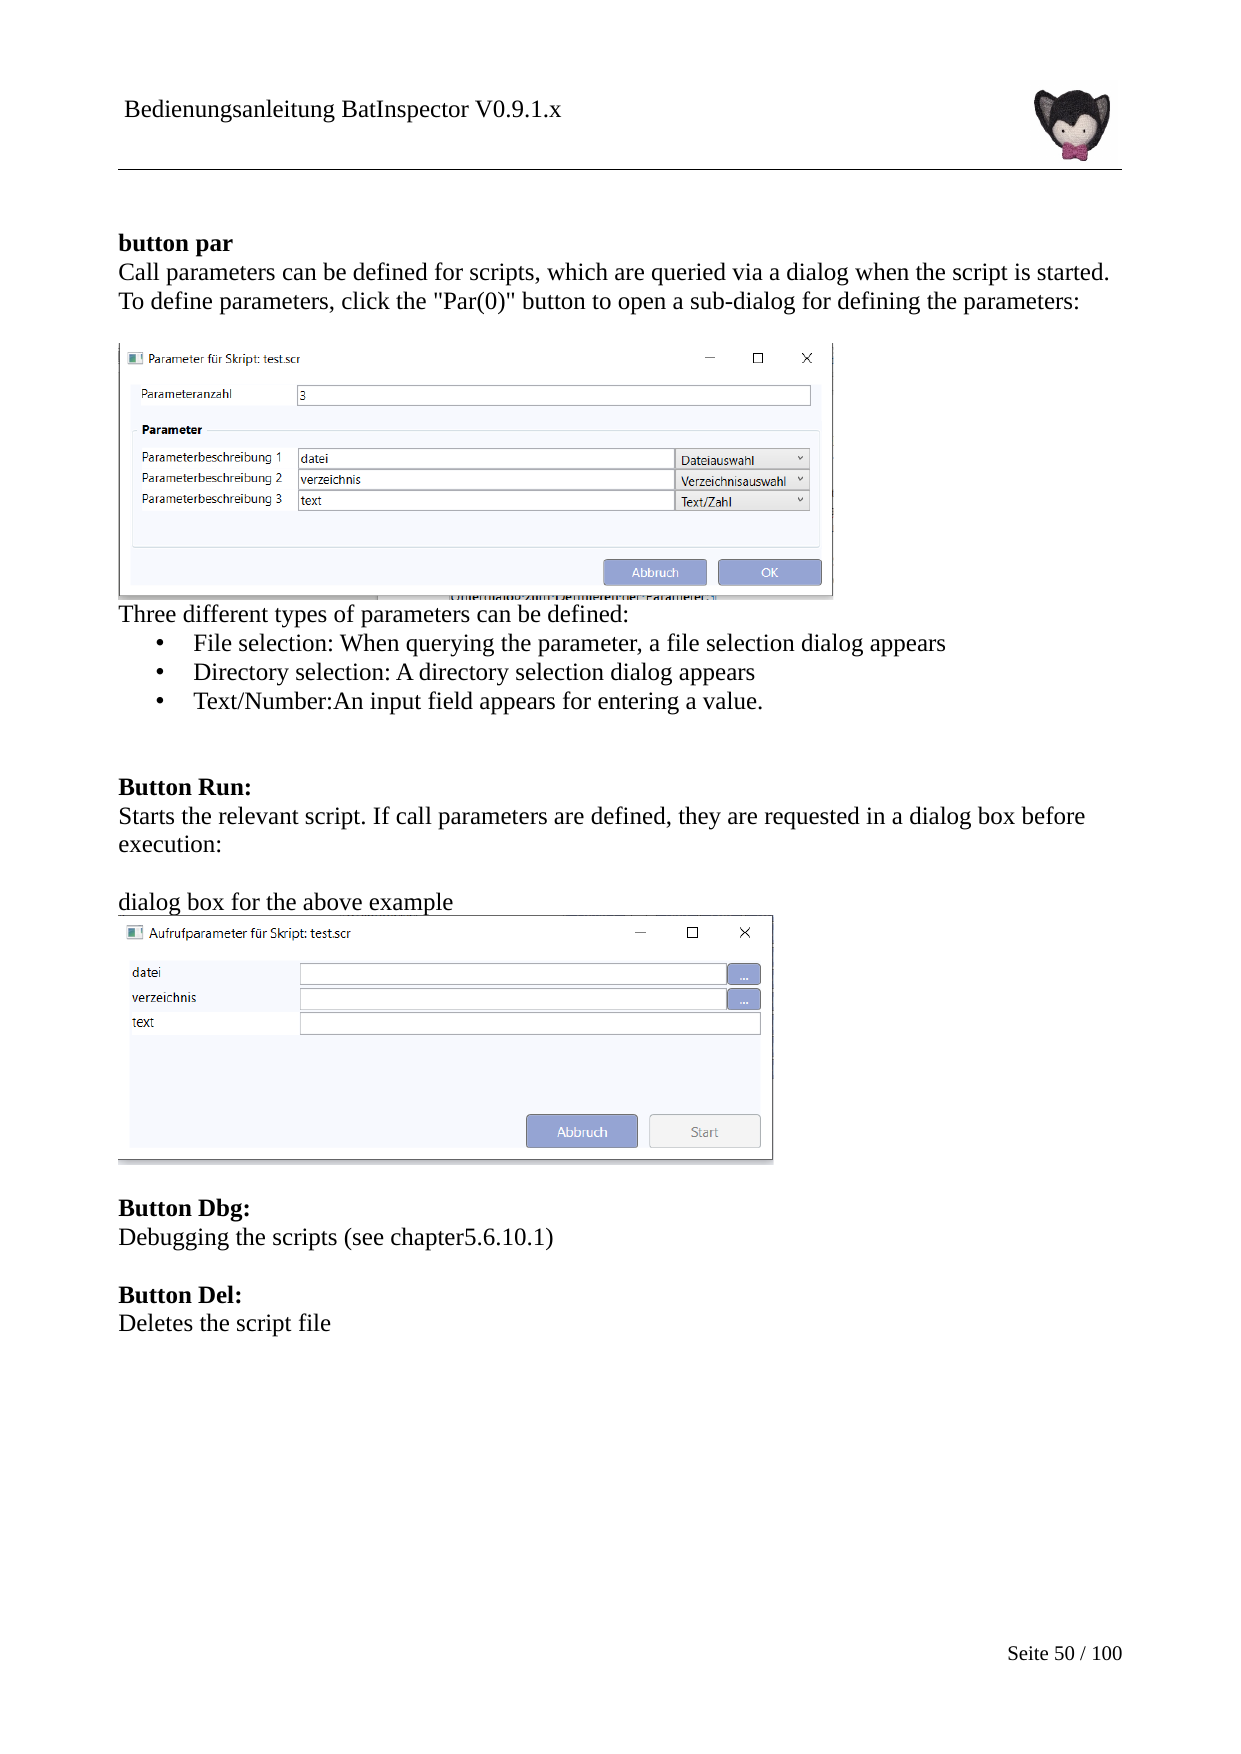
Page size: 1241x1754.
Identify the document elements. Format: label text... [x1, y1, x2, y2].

text Deletes the script file [118, 1308, 1122, 1337]
text Button Dbg: [118, 1193, 1122, 1222]
text Button Run: [118, 772, 1122, 801]
text Starts the relevant script. If call parameters are defined, they are requested in a dialog box before execution: [118, 801, 1122, 887]
list Text/Number:An input field appears for entering a value. [156, 686, 1122, 714]
text Button Del: [118, 1280, 1122, 1308]
text dialog box for the above example [118, 887, 1122, 916]
text Debugging the scripts (see chapter5.6.10.1) [118, 1222, 1122, 1251]
picture [118, 343, 834, 600]
list Directory selection: A directory selection dialog appears [156, 657, 1122, 686]
text Three different types of parameters can be defined: [118, 599, 1122, 628]
text button par [118, 228, 1122, 257]
text Call parameters can be defined for scripts, which are queried via a dialog when the script is started. To define parameters, click the "Par(0)" button to open a sub-dialog for defining the parameters: [118, 257, 1122, 314]
picture [118, 915, 774, 1165]
list File selection: When querying the parameter, a file selection dialog appears [156, 628, 1122, 657]
picture [1030, 80, 1119, 169]
